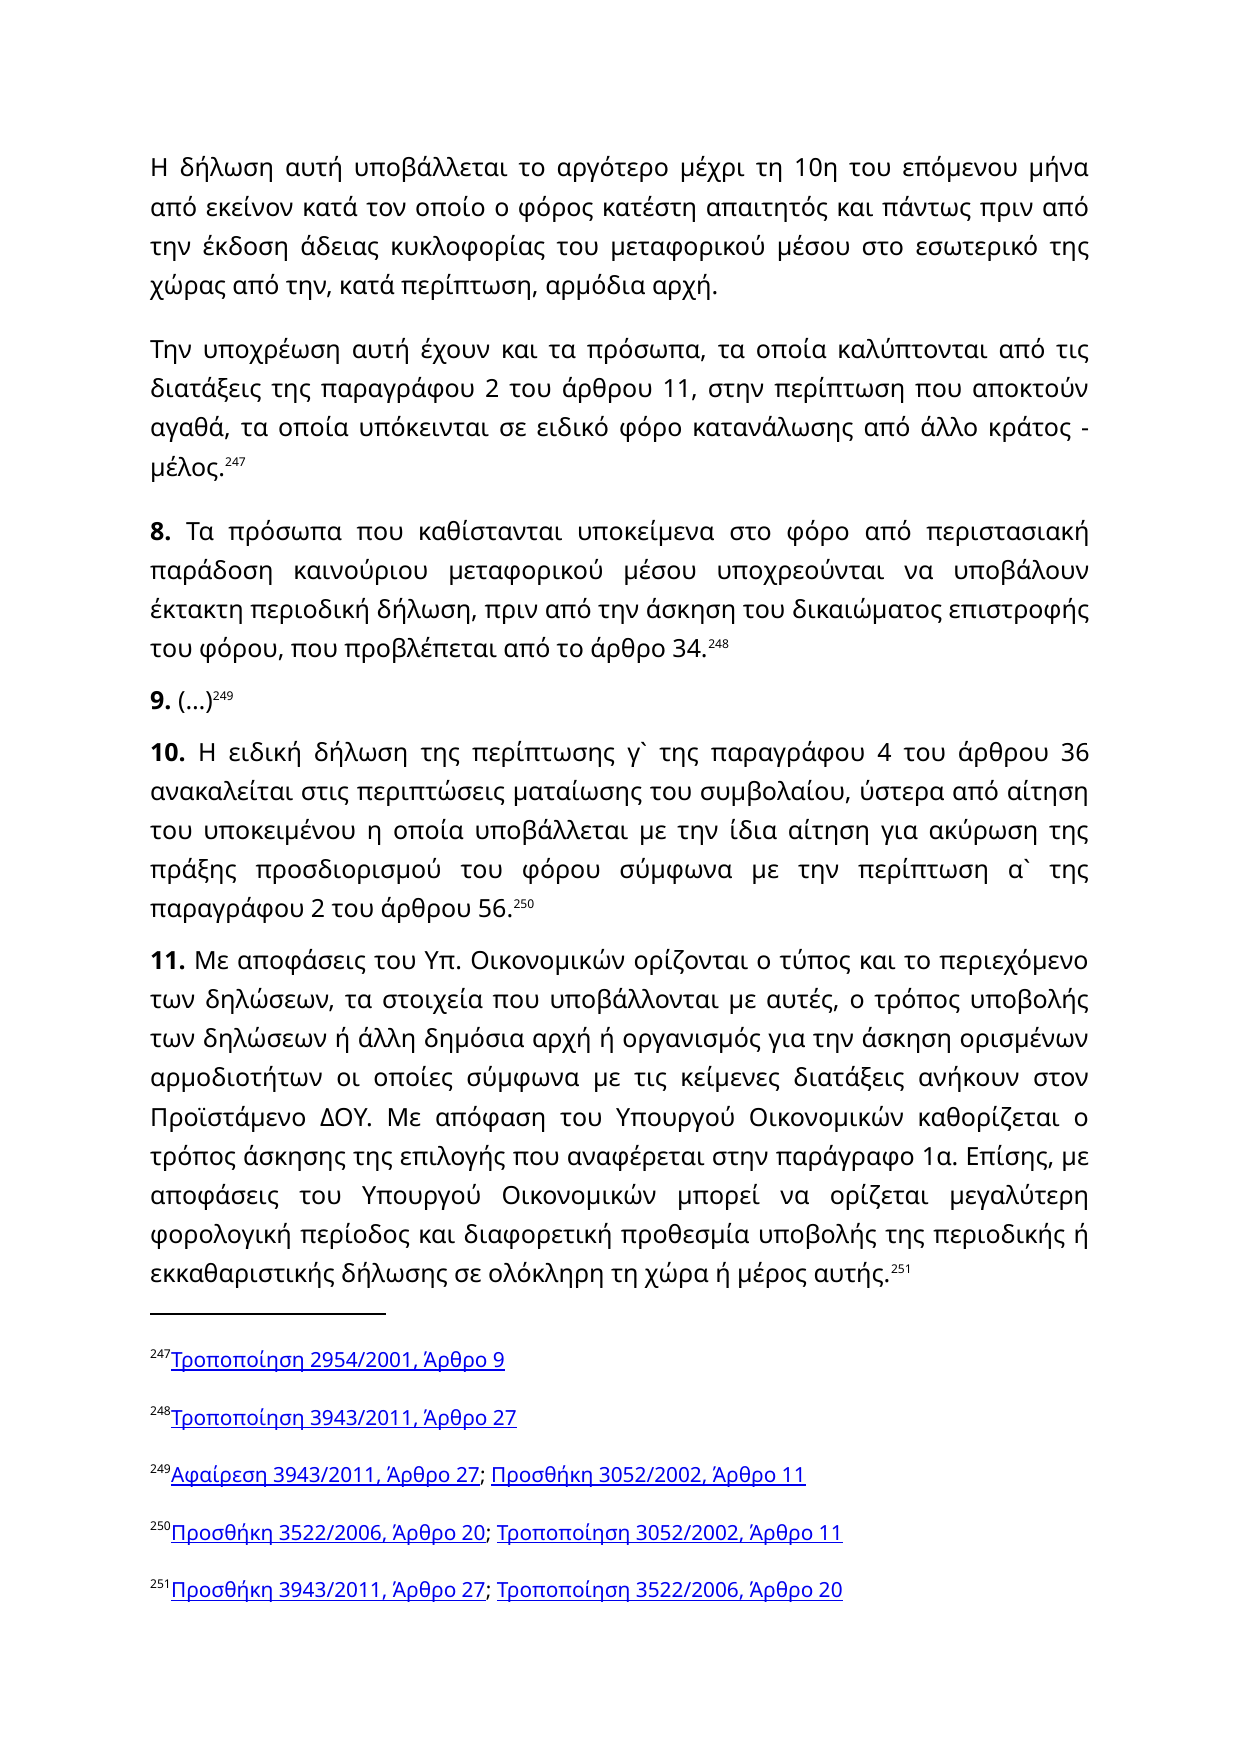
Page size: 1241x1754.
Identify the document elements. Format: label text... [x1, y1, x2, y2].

text Η δήλωση αυτή υποβάλλεται το αργότερο μέχρι τη 10η του επόμενου μήνα από εκείνον κατά τον οποίο ο φόρος κατέστη απαιτητός και πάντως πριν από την έκδοση άδειας κυκλοφορίας του μεταφορικού μέσου στο εσωτερικό της χώρας από την, κατά περίπτωση, αρμόδια αρχή. [150, 150, 1090, 302]
text 8. Τα πρόσωπα που καθίστανται υποκείμενα στο φόρο από περιστασιακή παράδοση καινούριου μεταφορικού μέσου υποχρεούνται να υποβάλουν έκτακτη περιοδική δήλωση, πριν από την άσκηση του δικαιώματος επιστροφής του φόρου, που προβλέπεται από το άρθρο 34. [150, 513, 1090, 665]
text Τροποποίηση 3943/2011, Άρθρο 27 [150, 1403, 1090, 1431]
text Αφαίρεση 3943/2011, Άρθρο 27; Προσθήκη 3052/2002, Άρθρο 11 [150, 1460, 1090, 1489]
text Προσθήκη 3943/2011, Άρθρο 27; Τροποποίηση 3522/2006, Άρθρο 20 [150, 1576, 1090, 1604]
text Τροποποίηση 2954/2001, Άρθρο 9 [150, 1345, 1090, 1373]
text Προσθήκη 3522/2006, Άρθρο 20; Τροποποίηση 3052/2002, Άρθρο 11 [150, 1518, 1090, 1546]
text 9. (…) [150, 682, 1090, 717]
text Την υποχρέωση αυτή έχουν και τα πρόσωπα, τα οποία καλύπτονται από τις διατάξεις της παραγράφου 2 του άρθρου 11, στην περίπτωση που αποκτούν αγαθά, τα οποία υπόκεινται σε ειδικό φόρο κατανάλωσης από άλλο κράτος - μέλος. [150, 332, 1090, 483]
text 11. Με αποφάσεις του Υπ. Οικονομικών ορίζονται ο τύπος και το περιεχόμενο των δηλώσεων, τα στοιχεία που υποβάλλονται με αυτές, ο τρόπος υποβολής των δηλώσεων ή άλλη δημόσια αρχή ή οργανισμός για την άσκηση ορισμένων αρμοδιοτήτων οι οποίες σύμφωνα με τις κείμενες διατάξεις ανήκουν στον Προϊστάμενο ΔΟΥ. Με απόφαση του Υπουργού Οικονομικών καθορίζεται ο τρόπος άσκησης της επιλογής που αναφέρεται στην παράγραφο 1α. Επίσης, με αποφάσεις του Υπουργού Οικονομικών μπορεί να ορίζεται μεγαλύτερη φορολογική περίοδος και διαφορετική προθεσμία υποβολής της περιοδικής ή εκκαθαριστικής δήλωσης σε ολόκληρη τη χώρα ή μέρος αυτής. [150, 942, 1090, 1290]
text 10. Η ειδική δήλωση της περίπτωσης γ` της παραγράφου 4 του άρθρου 36 ανακαλείται στις περιπτώσεις ματαίωσης του συμβολαίου, ύστερα από αίτηση του υποκειμένου η οποία υποβάλλεται με την ίδια αίτηση για ακύρωση της πράξης προσδιορισμού του φόρου σύμφωνα με την περίπτωση α` της παραγράφου 2 του άρθρου 56. [150, 734, 1090, 925]
